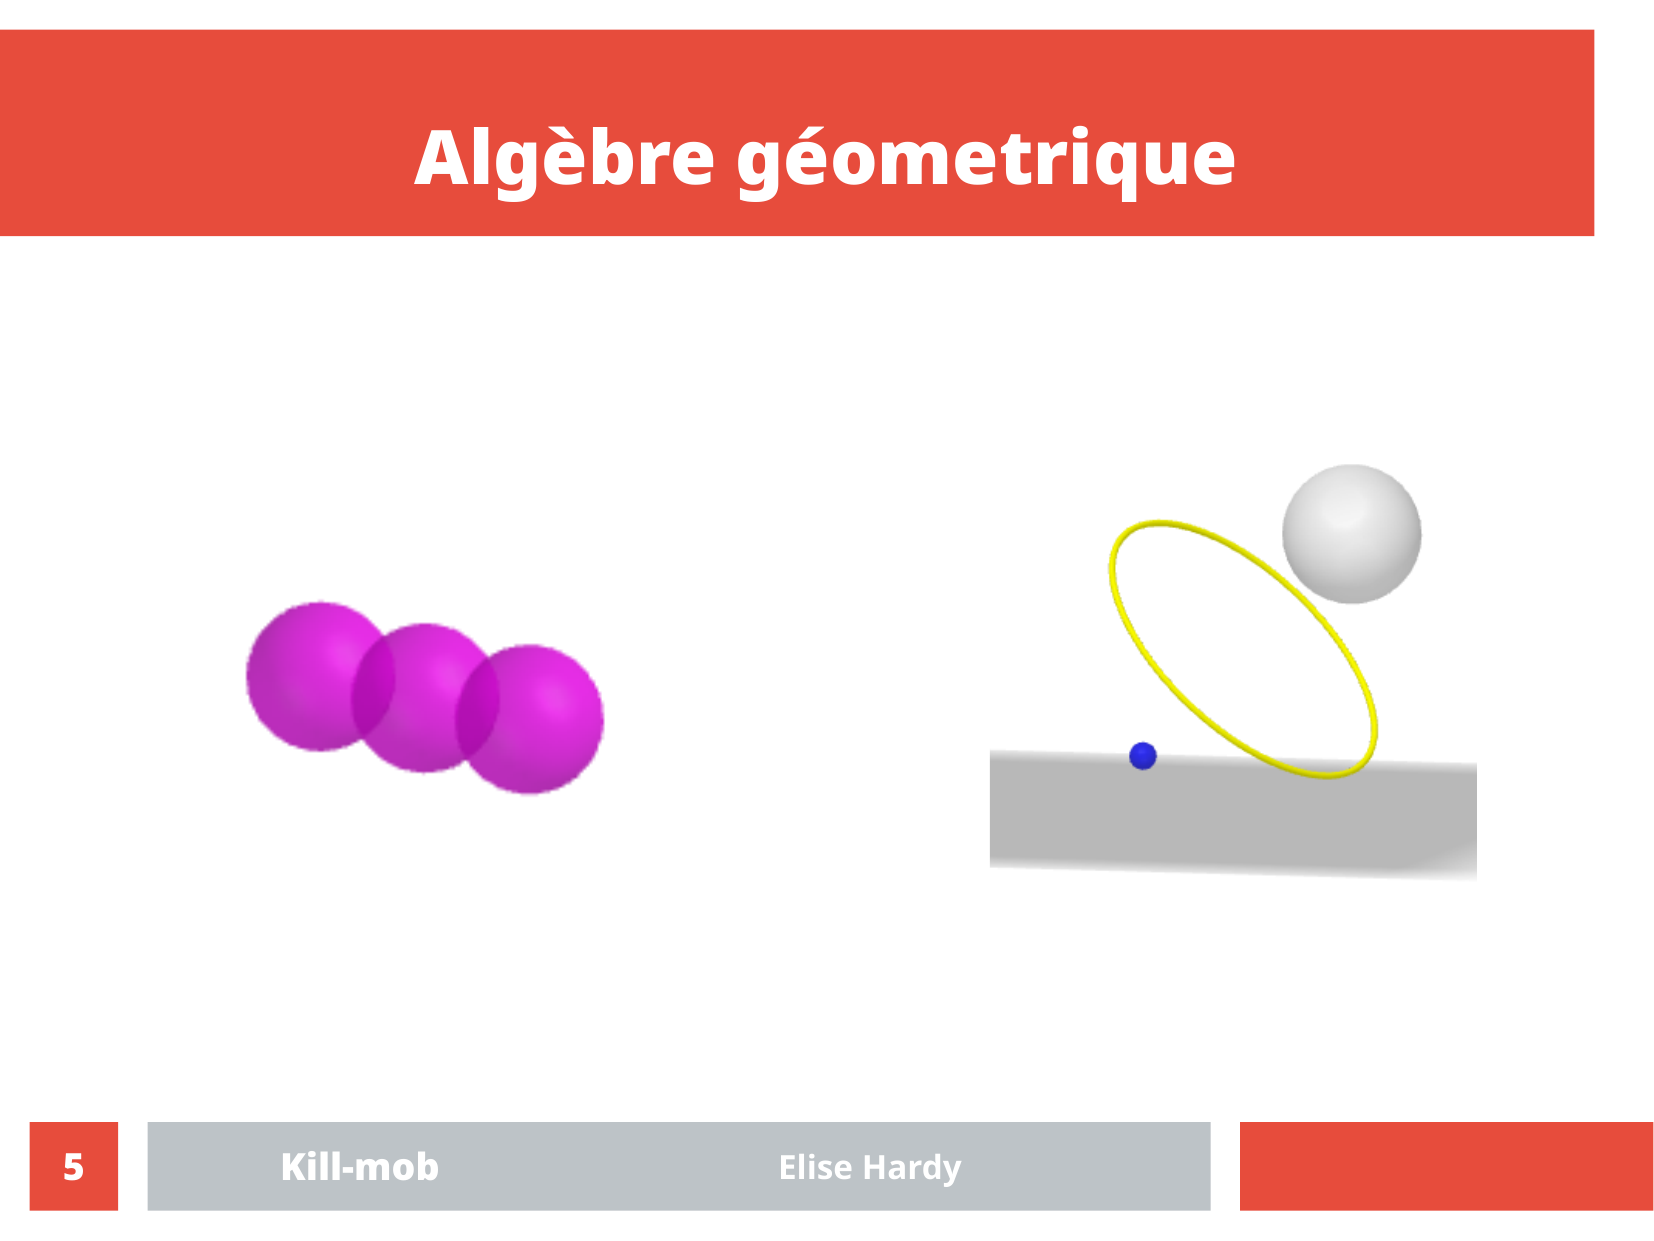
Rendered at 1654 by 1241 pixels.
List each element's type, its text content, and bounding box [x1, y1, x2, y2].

picture [990, 390, 1477, 901]
title Algèbre géometrique [59, 59, 1595, 207]
picture [90, 450, 903, 931]
